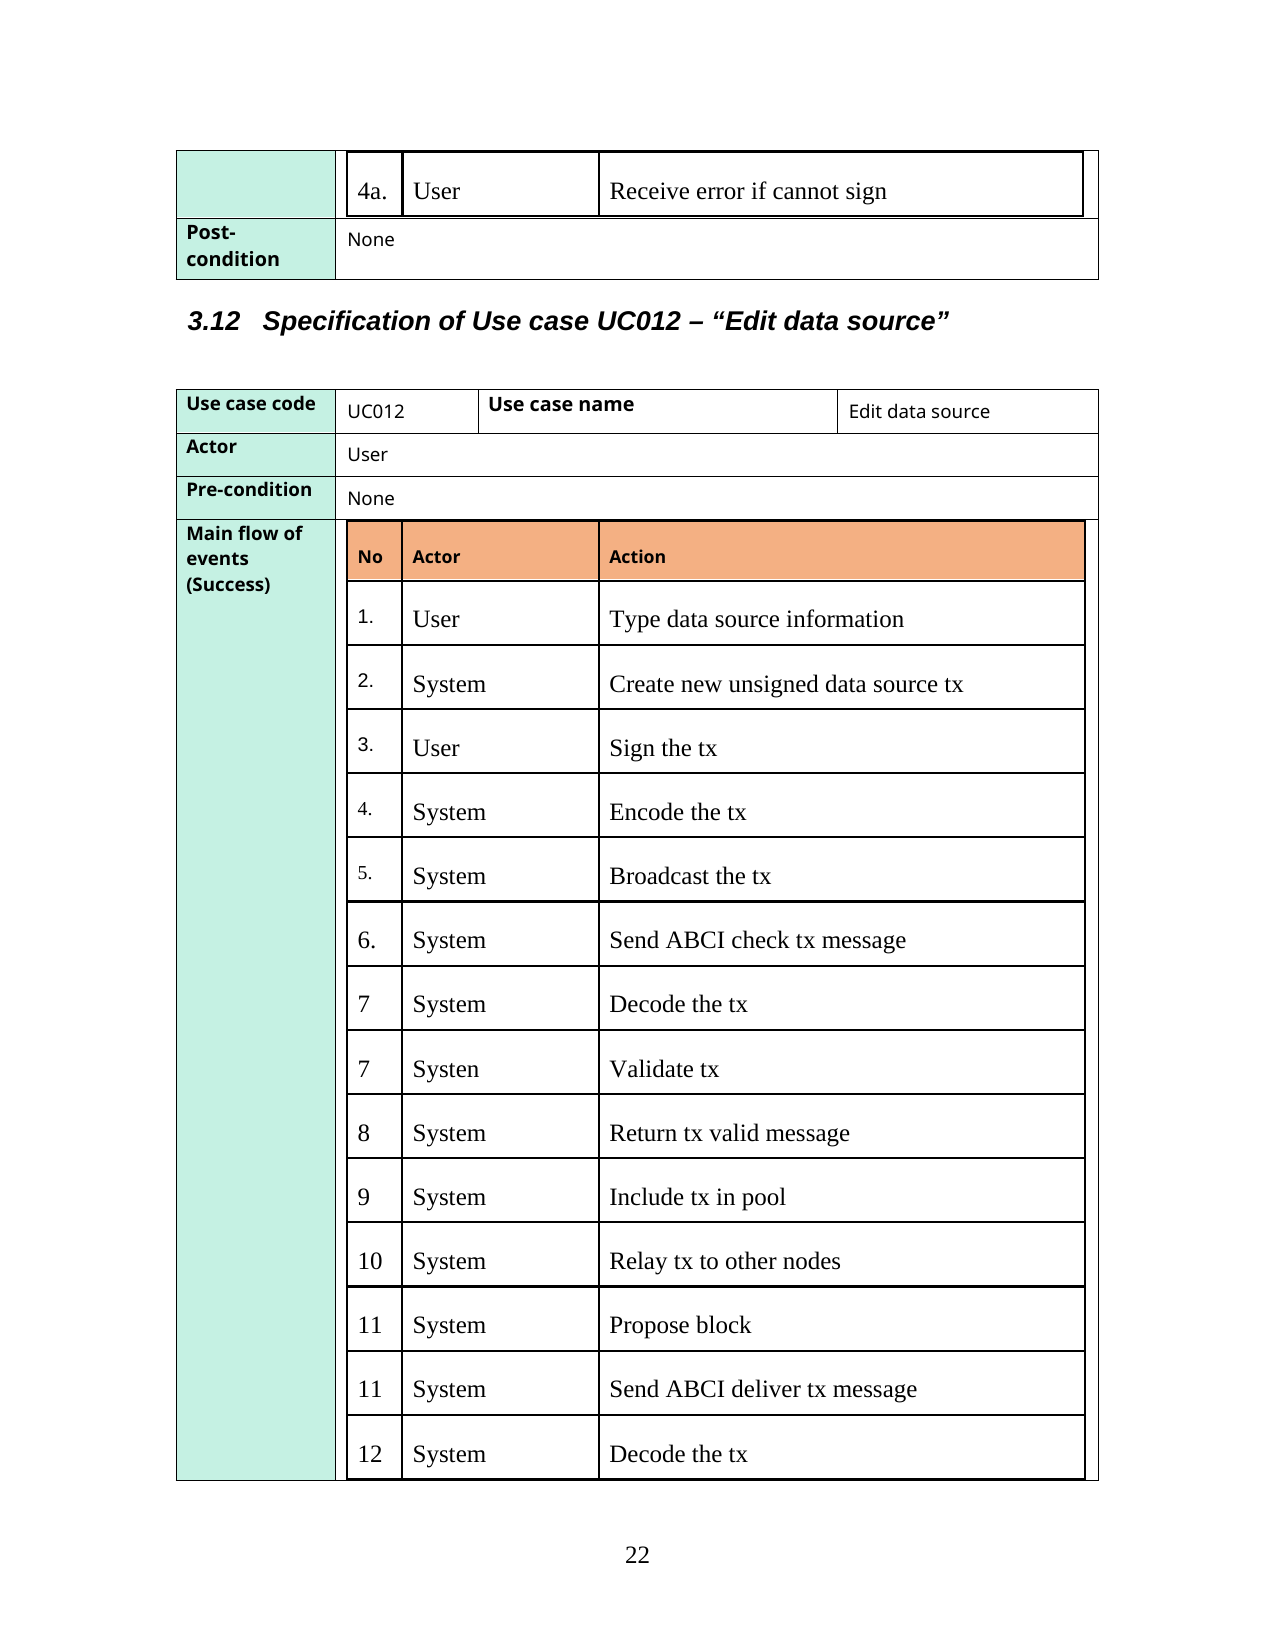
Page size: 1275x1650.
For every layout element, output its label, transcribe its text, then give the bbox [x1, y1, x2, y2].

table_cell Send ABCI check tx message [600, 903, 1084, 964]
table_header Edit data source [838, 390, 1098, 432]
table_cell System [403, 774, 598, 836]
table_cell 4. [348, 774, 401, 836]
table_cell Decode the tx [600, 967, 1084, 1029]
table_cell 12 [348, 1416, 401, 1478]
table_cell Sign the tx [600, 710, 1084, 772]
table_cell System [403, 1095, 598, 1157]
table_cell User [404, 153, 598, 215]
table_cell Relay tx to other nodes [600, 1223, 1084, 1285]
table_cell 1. [348, 582, 401, 644]
table_cell [1086, 520, 1098, 1480]
subtitle Specification of Use case UC012 – “Edit data source” [187, 305, 1087, 336]
table_cell Main flow of events (Success) [177, 520, 335, 1480]
table_header No [348, 522, 401, 579]
table_cell User [336, 434, 1098, 476]
table_cell User [403, 710, 598, 772]
table_cell Decode the tx [600, 1416, 1084, 1478]
table_header Use case code [177, 390, 335, 432]
table_cell 4a. [348, 153, 401, 215]
table_cell None [336, 219, 1098, 279]
table_cell 7 [348, 967, 401, 1029]
table_cell Include tx in pool [600, 1159, 1084, 1221]
table_cell None [336, 477, 1098, 519]
table_cell 2. [348, 646, 401, 708]
table_cell System [403, 1223, 598, 1285]
table_cell System [403, 1416, 598, 1478]
table_cell Validate tx [600, 1031, 1084, 1093]
table_cell Send ABCI deliver tx message [600, 1352, 1084, 1414]
table_cell System [403, 903, 598, 964]
table_cell Post-condition [177, 219, 335, 279]
table_cell 11 [348, 1288, 401, 1349]
table_cell [336, 151, 346, 217]
table_cell [336, 520, 346, 1480]
table_cell Systen [403, 1031, 598, 1093]
table_cell 3. [348, 710, 401, 772]
table_cell 10 [348, 1223, 401, 1285]
table_cell System [403, 1159, 598, 1221]
table_cell Actor [177, 434, 335, 476]
table_cell Pre-condition [177, 477, 335, 519]
table_cell Receive error if cannot sign [600, 153, 1082, 215]
table_cell System [403, 838, 598, 900]
table_header Use case name [479, 390, 837, 432]
table_cell Propose block [600, 1288, 1084, 1349]
table_cell [177, 151, 335, 217]
table_cell System [403, 967, 598, 1029]
table_cell Return tx valid message [600, 1095, 1084, 1157]
table_cell 5. [348, 838, 401, 900]
table_cell 8 [348, 1095, 401, 1157]
table_cell System [403, 1352, 598, 1414]
table_cell [1084, 151, 1098, 217]
table_cell User [403, 582, 598, 644]
table_cell 11 [348, 1352, 401, 1414]
table_cell Encode the tx [600, 774, 1084, 836]
table_cell 9 [348, 1159, 401, 1221]
table_cell 7 [348, 1031, 401, 1093]
table_cell Create new unsigned data source tx [600, 646, 1084, 708]
table_cell System [403, 646, 598, 708]
table_header Actor [403, 522, 598, 579]
table_header UC012 [336, 390, 478, 432]
table_cell 6. [348, 903, 401, 964]
table_header Action [600, 522, 1084, 579]
table_cell Broadcast the tx [600, 838, 1084, 900]
table_cell System [403, 1288, 598, 1349]
table_cell Type data source information [600, 582, 1084, 644]
